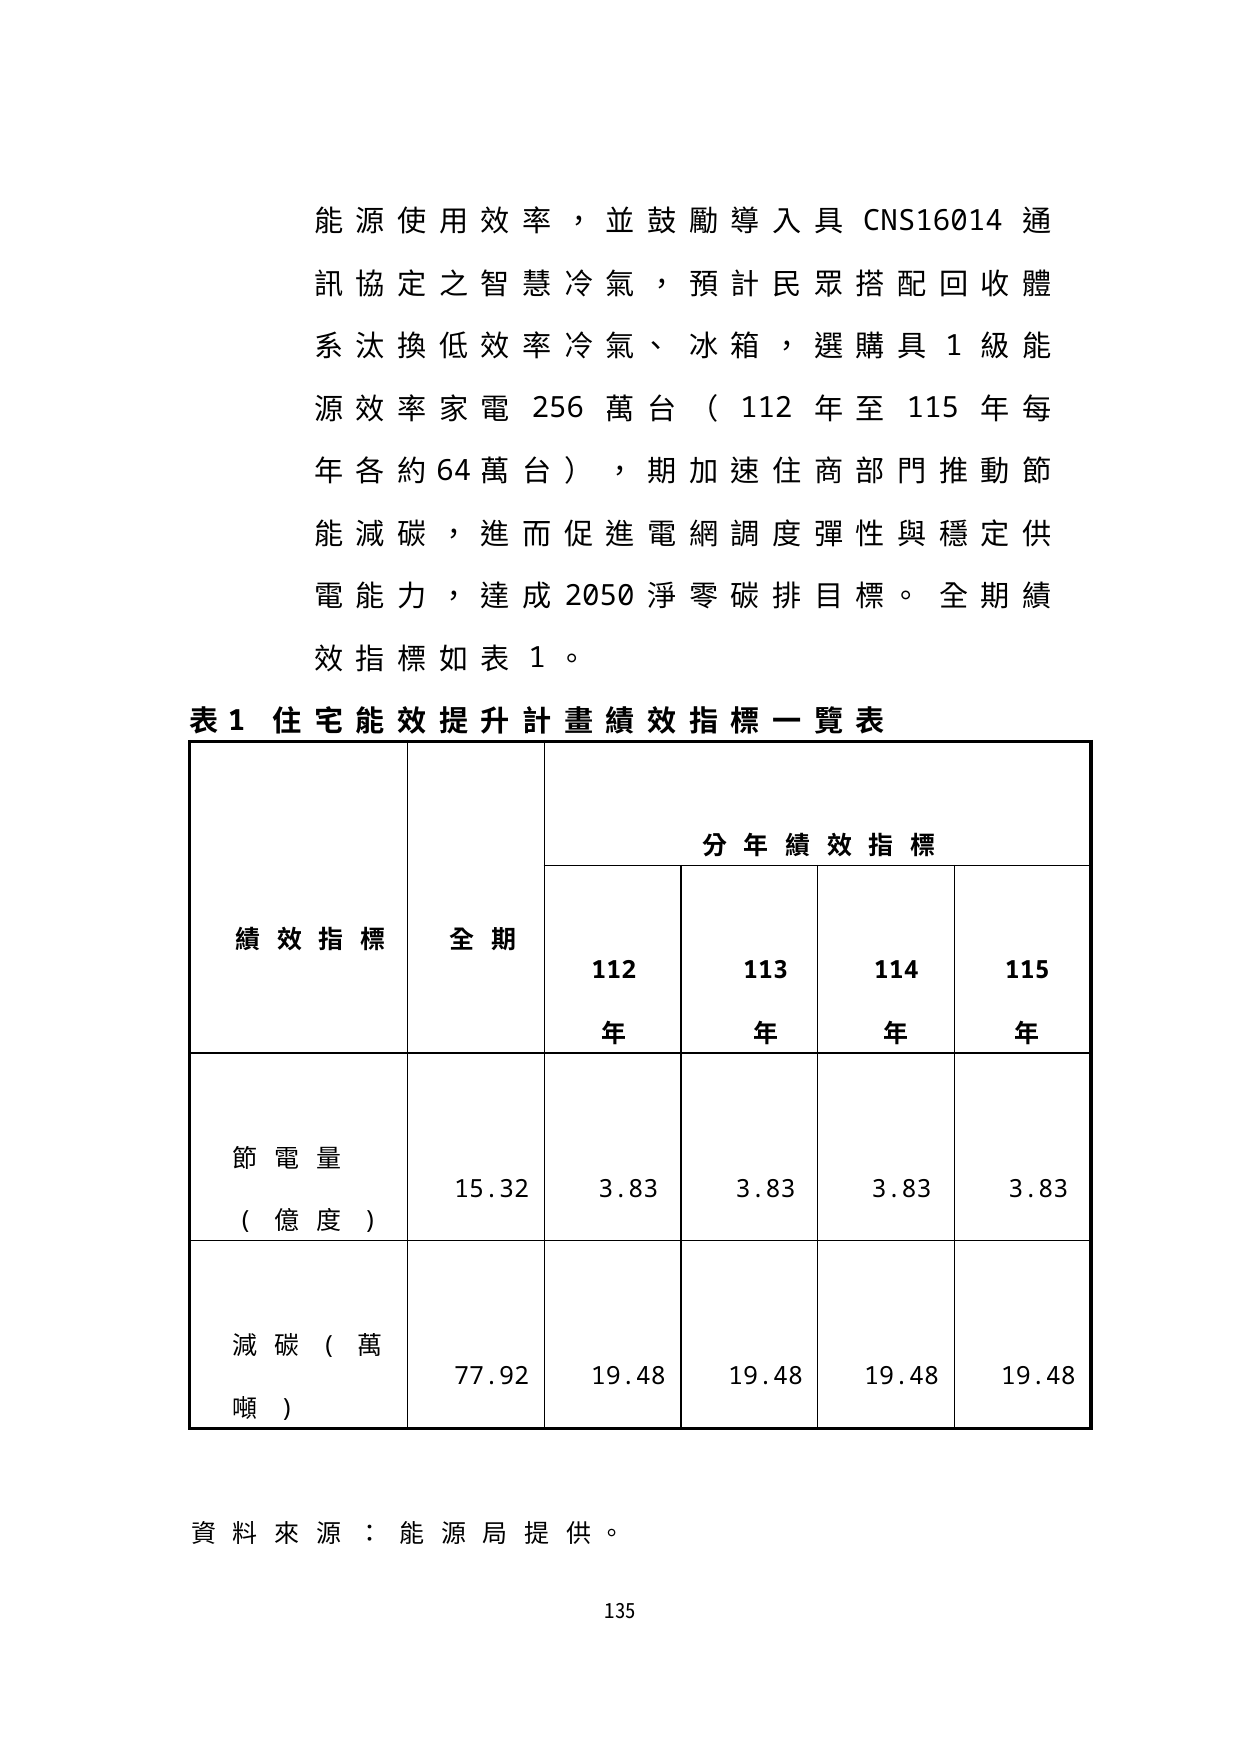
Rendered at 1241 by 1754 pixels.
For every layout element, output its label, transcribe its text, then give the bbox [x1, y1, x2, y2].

table_cell 114年 [818, 866, 954, 1052]
table_cell 19.48 [682, 1241, 817, 1427]
table_cell 77.92 [408, 1241, 544, 1427]
table_cell 112年 [545, 866, 680, 1052]
table_cell 115年 [955, 866, 1089, 1052]
table_header 全期 [408, 743, 544, 1052]
table_cell 19.48 [545, 1241, 680, 1427]
table_cell 節電量(億度) [191, 1054, 407, 1240]
table_cell 19.48 [818, 1241, 954, 1427]
table_header 績效指標 [191, 743, 407, 1052]
table_header 分年績效指標 [545, 743, 1089, 865]
table_cell 113年 [682, 866, 817, 1052]
table_cell 3.83 [545, 1054, 680, 1240]
table_cell 3.83 [682, 1054, 817, 1240]
table_cell 3.83 [955, 1054, 1089, 1240]
table_cell 3.83 [818, 1054, 954, 1240]
table_cell 減碳(萬噸) [191, 1241, 407, 1427]
text 資料來源：能源局提供。 [183, 1490, 1058, 1552]
table_cell 15.32 [408, 1054, 544, 1240]
table_cell 19.48 [955, 1241, 1089, 1427]
text 能源使用效率，並鼓勵導入具CNS16014通訊協定之智慧冷氣，預計民眾搭配回收體系汰換低效率冷氣、冰箱，選購具1級能源效率家電256萬台（112年至115年每年各約64萬台），期加速住商部門推動節能減碳，進而促進電網調度彈性與穩定供電能力，達成2050淨零碳排目標。全期績效指標如表1。 [271, 177, 1058, 677]
text 表1 住宅能效提升計畫績效指標一覽表 [177, 677, 1058, 740]
